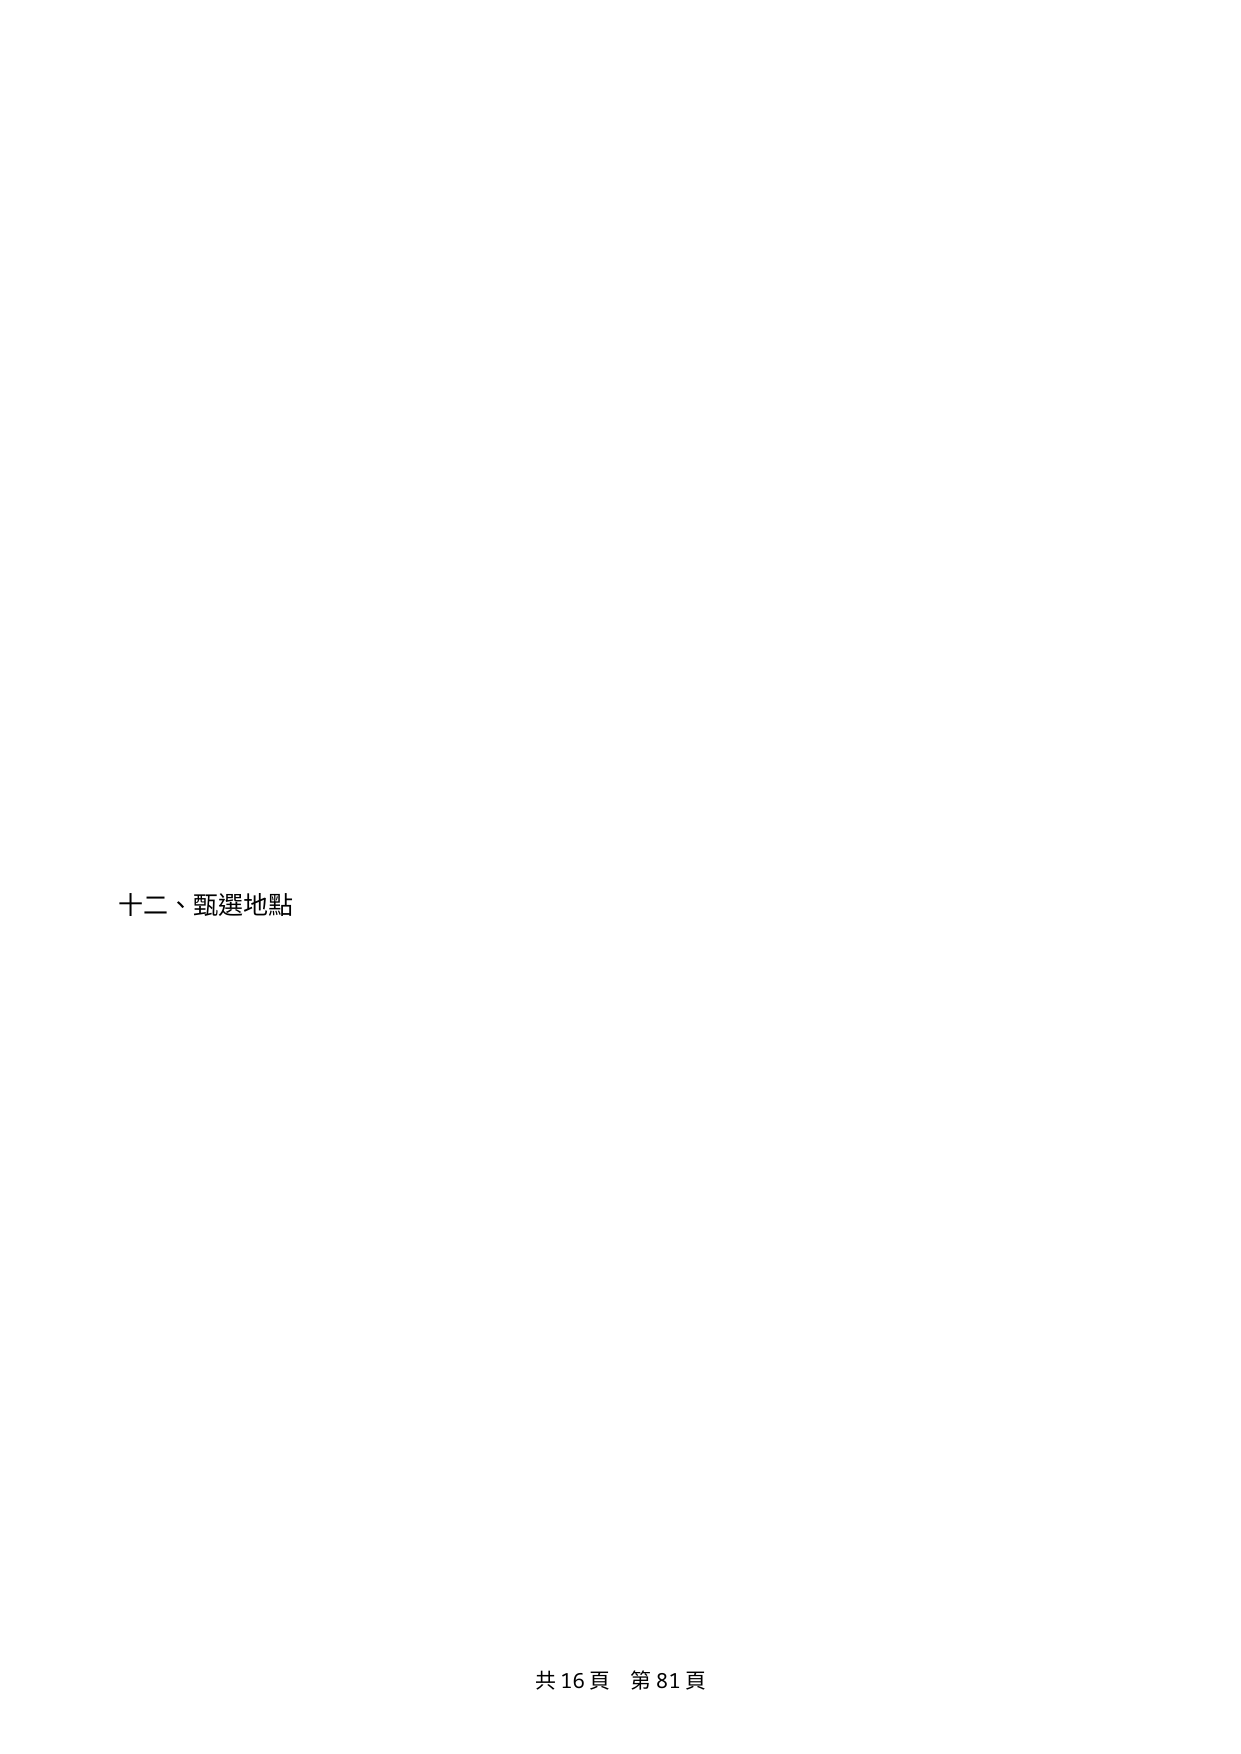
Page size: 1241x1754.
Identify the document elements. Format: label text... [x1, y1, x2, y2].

text 十二、甄選地點 [118, 862, 1122, 924]
